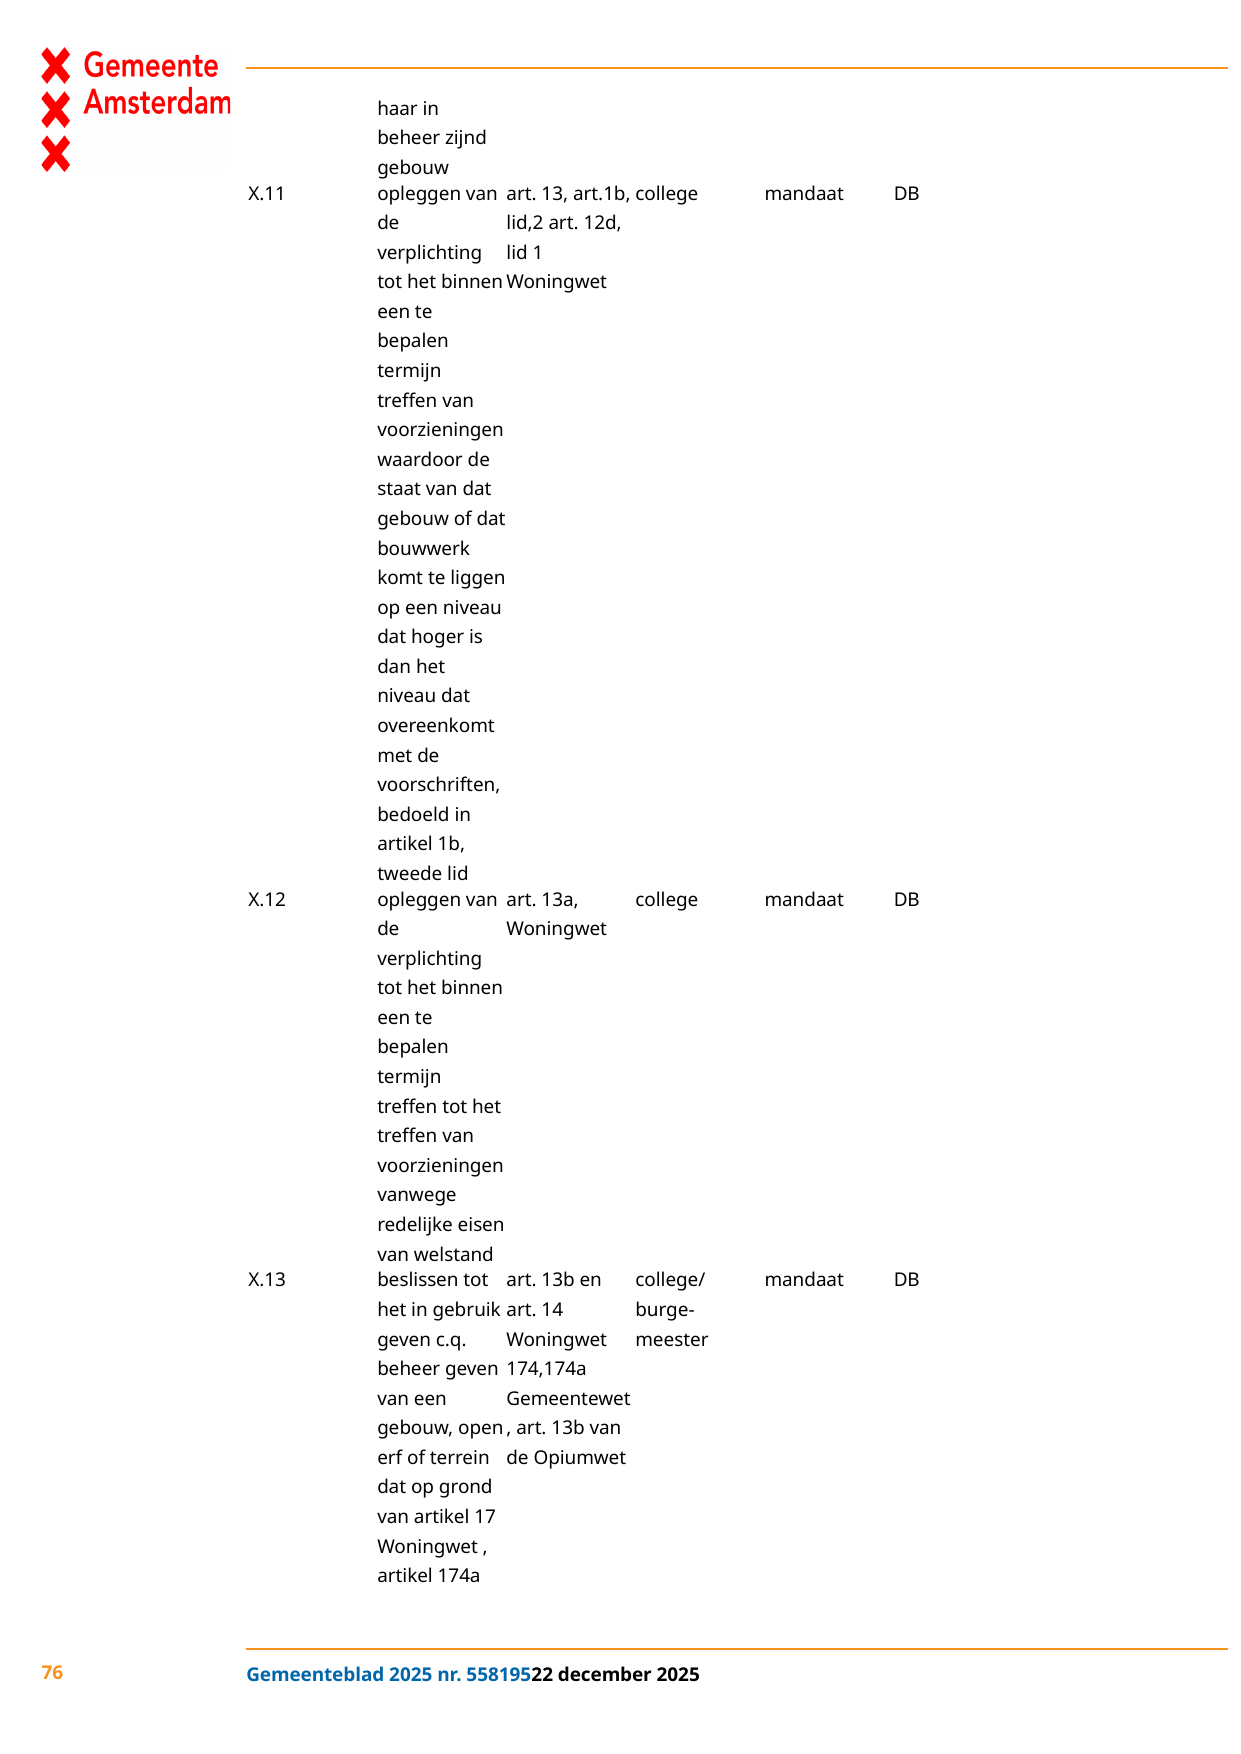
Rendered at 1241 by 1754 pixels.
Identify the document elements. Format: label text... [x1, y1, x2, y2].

table_cell DB [894, 180, 1022, 886]
table_cell opleggen van de verplichting tot het binnen een te bepalen termijn treffen tot het treffen van voorzieningen vanwege redelijke eisen van welstand [377, 886, 506, 1267]
table_cell opleggen van de verplichting tot het binnen een te bepalen termijn treffen van voorzieningen waardoor de staat van dat gebouw of dat bouwwerk komt te liggen op een niveau dat hoger is dan het niveau dat overeenkomt met de voorschriften, bedoeld in artikel 1b, tweede lid [377, 180, 506, 886]
table_cell [506, 95, 635, 180]
table_cell DB [894, 1267, 1022, 1588]
table_cell [635, 95, 764, 180]
table_cell college/ burge-meester [635, 1267, 764, 1588]
table_cell beslissen tot het in gebruik geven c.q. beheer geven van een gebouw, open erf of terrein dat op grond van artikel 17 Woningwet , artikel 174a [377, 1267, 506, 1588]
table_cell mandaat [764, 1267, 893, 1588]
table_cell [1023, 886, 1152, 1267]
table_cell X.12 [248, 886, 377, 1267]
table_cell [248, 95, 377, 180]
table_cell college [635, 180, 764, 886]
table_cell art. 13b en art. 14 Woningwet 174,174a Gemeentewet, art. 13b van de Opiumwet [506, 1267, 635, 1588]
table_cell X.13 [248, 1267, 377, 1588]
table_cell [1023, 1267, 1152, 1588]
table_cell [1023, 95, 1152, 180]
table_cell DB [894, 886, 1022, 1267]
table_cell mandaat [764, 180, 893, 886]
table_cell [894, 95, 1022, 180]
picture [41, 47, 231, 172]
table_cell X.11 [248, 180, 377, 886]
table_cell art. 13a, Woningwet [506, 886, 635, 1267]
table_cell haar in beheer zijnd gebouw [377, 95, 506, 180]
table_cell mandaat [764, 886, 893, 1267]
table_cell art. 13, art.1b, lid,2 art. 12d, lid 1 Woningwet [506, 180, 635, 886]
table_cell [764, 95, 893, 180]
table_cell college [635, 886, 764, 1267]
table_cell [1023, 180, 1152, 886]
